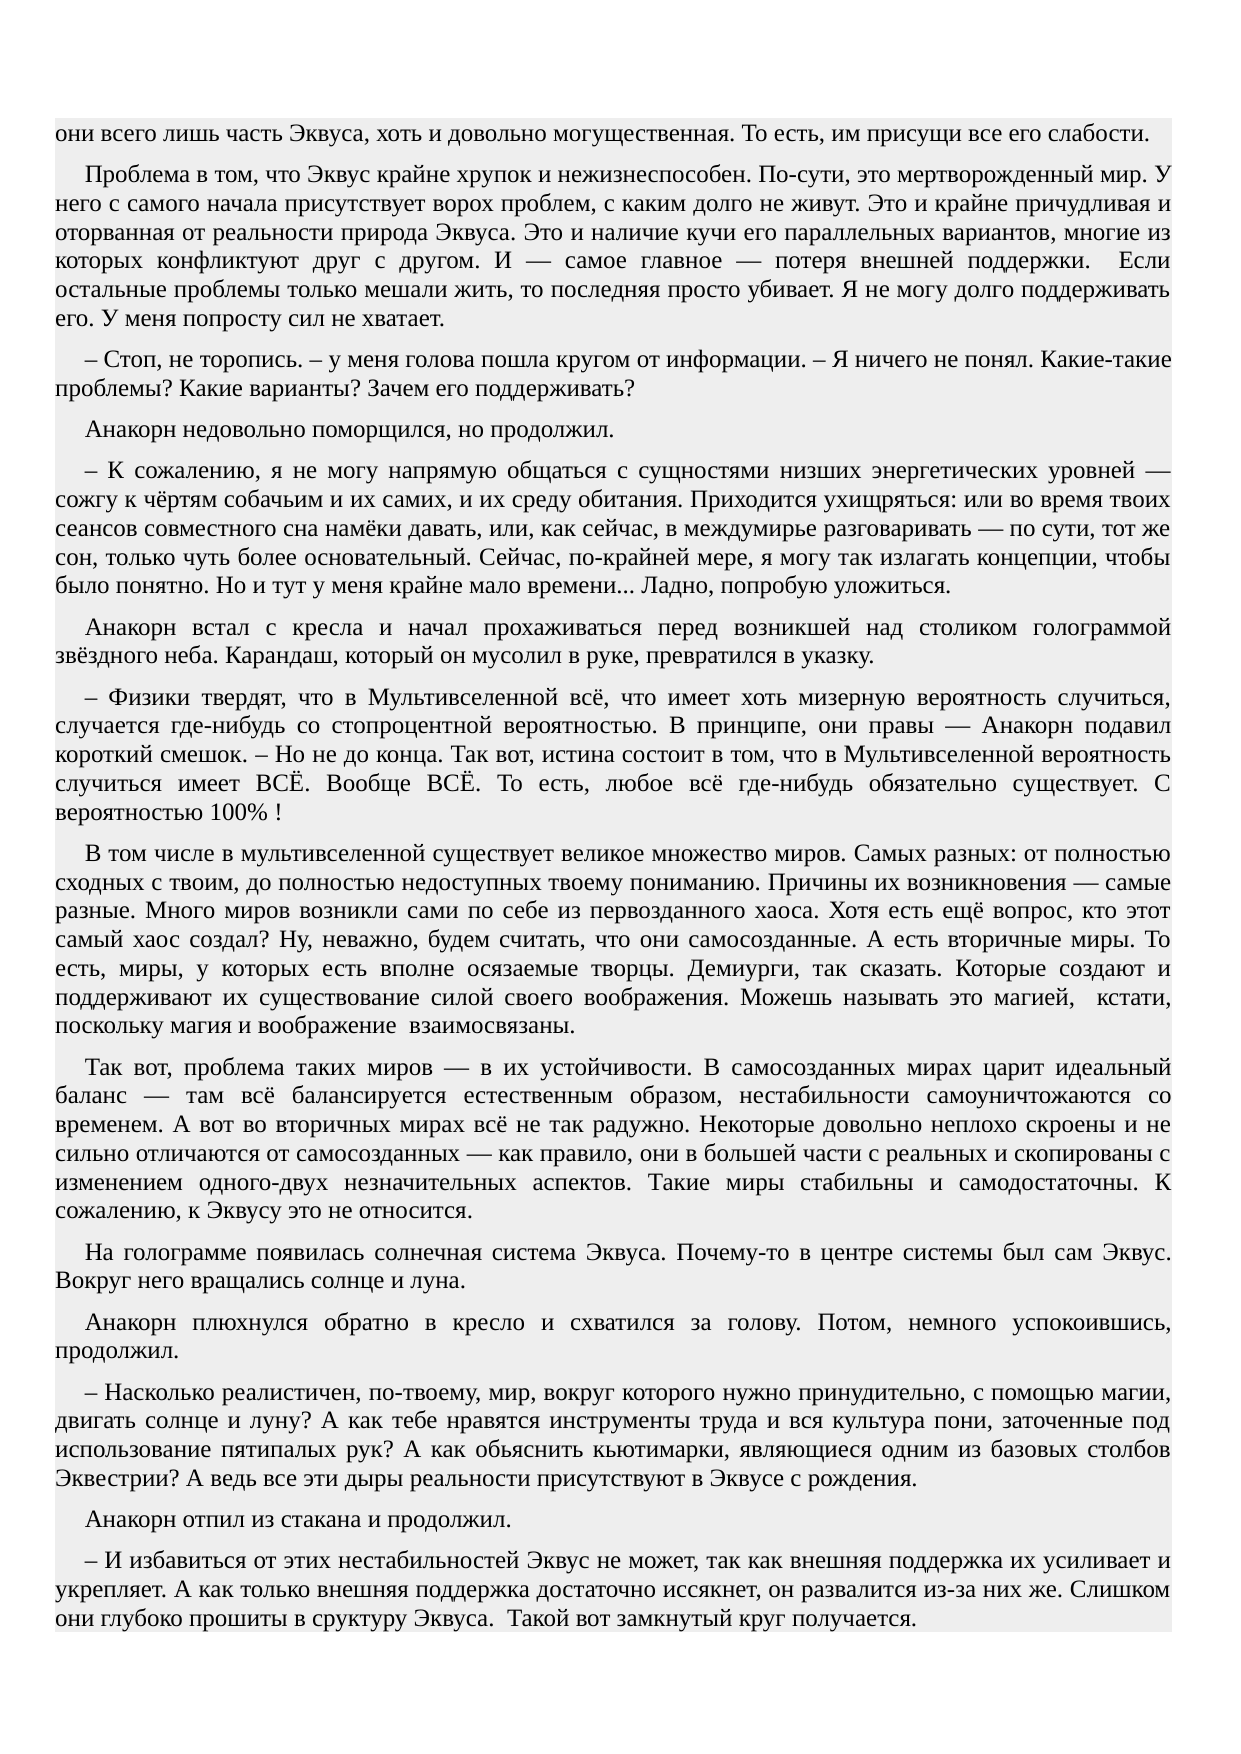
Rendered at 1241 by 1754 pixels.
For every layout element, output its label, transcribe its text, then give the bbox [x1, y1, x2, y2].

text – И избавиться от этих нестабильностей Эквус не может, так как внешняя поддержка их усиливает и укрепляет. А как только внешняя поддержка достаточно иссякнет, он развалится из-за них же. Слишком они глубоко прошиты в сруктуру Эквуса. Такой вот замкнутый круг получается. [55, 1546, 1172, 1632]
text Проблема в том, что Эквус крайне хрупок и нежизнеспособен. По-сути, это мертворожденный мир. У него с самого начала присутствует ворох проблем, с каким долго не живут. Это и крайне причудливая и оторванная от реальности природа Эквуса. Это и наличие кучи его параллельных вариантов, многие из которых конфликтуют друг с другом. И — самое главное — потеря внешней поддержки. Если остальные проблемы только мешали жить, то последняя просто убивает. Я не могу долго поддерживать его. У меня попросту сил не хватает. [55, 159, 1172, 332]
text – Насколько реалистичен, по-твоему, мир, вокруг которого нужно принудительно, с помощью магии, двигать солнце и луну? А как тебе нравятся инструменты труда и вся культура пони, заточенные под использование пятипалых рук? А как обьяснить кьютимарки, являющиеся одним из базовых столбов Эквестрии? А ведь все эти дыры реальности присутствуют в Эквусе с рождения. [55, 1377, 1172, 1492]
text – Стоп, не торопись. – у меня голова пошла кругом от информации. – Я ничего не понял. Какие-такие проблемы? Какие варианты? Зачем его поддерживать? [55, 344, 1172, 402]
text На голограмме появилась солнечная система Эквуса. Почему-то в центре системы был сам Эквус. Вокруг него вращались солнце и луна. [55, 1237, 1172, 1294]
text – К сожалению, я не могу напрямую общаться с сущностями низших энергетических уровней — сожгу к чёртям собачьим и их самих, и их среду обитания. Приходится ухищряться: или во время твоих сеансов совместного сна намёки давать, или, как сейчас, в междумирье разговаривать — по сути, тот же сон, только чуть более основательный. Сейчас, по-крайней мере, я могу так излагать концепции, чтобы было понятно. Но и тут у меня крайне мало времени... Ладно, попробую уложиться. [55, 456, 1172, 599]
text Анакорн недовольно поморщился, но продолжил. [55, 414, 1172, 443]
text – Физики твердят, что в Мультивселенной всё, что имеет хоть мизерную вероятность случиться, случается где-нибудь со стопроцентной вероятностью. В принципе, они правы — Анакорн подавил короткий смешок. – Но не до конца. Так вот, истина состоит в том, что в Мультивселенной вероятность случиться имеет ВСЁ. Вообще ВСЁ. То есть, любое всё где-нибудь обязательно существует. С вероятностью 100% ! [55, 682, 1172, 826]
text они всего лишь часть Эквуса, хоть и довольно могущественная. То есть, им присущи все его слабости. [55, 118, 1172, 147]
text Анакорн встал с кресла и начал прохаживаться перед возникшей над столиком голограммой звёздного неба. Карандаш, который он мусолил в руке, превратился в указку. [55, 612, 1172, 669]
text Анакорн плюхнулся обратно в кресло и схватился за голову. Потом, немного успокоившись, продолжил. [55, 1307, 1172, 1364]
text Анакорн отпил из стакана и продолжил. [55, 1504, 1172, 1533]
text В том числе в мультивселенной существует великое множество миров. Самых разных: от полностью сходных с твоим, до полностью недоступных твоему пониманию. Причины их возникновения — самые разные. Много миров возникли сами по себе из первозданного хаоса. Хотя есть ещё вопрос, кто этот самый хаос создал? Ну, неважно, будем считать, что они самосозданные. А есть вторичные миры. То есть, миры, у которых есть вполне осязаемые творцы. Демиурги, так сказать. Которые создают и поддерживают их существование силой своего воображения. Можешь называть это магией, кстати, поскольку магия и воображение взаимосвязаны. [55, 838, 1172, 1039]
text Так вот, проблема таких миров — в их устойчивости. В самосозданных мирах царит идеальный баланс — там всё балансируется естественным образом, нестабильности самоуничтожаются со временем. А вот во вторичных мирах всё не так радужно. Некоторые довольно неплохо скроены и не сильно отличаются от самосозданных — как правило, они в большей части с реальных и скопированы с изменением одного-двух незначительных аспектов. Такие миры стабильны и самодостаточны. К сожалению, к Эквусу это не относится. [55, 1052, 1172, 1224]
